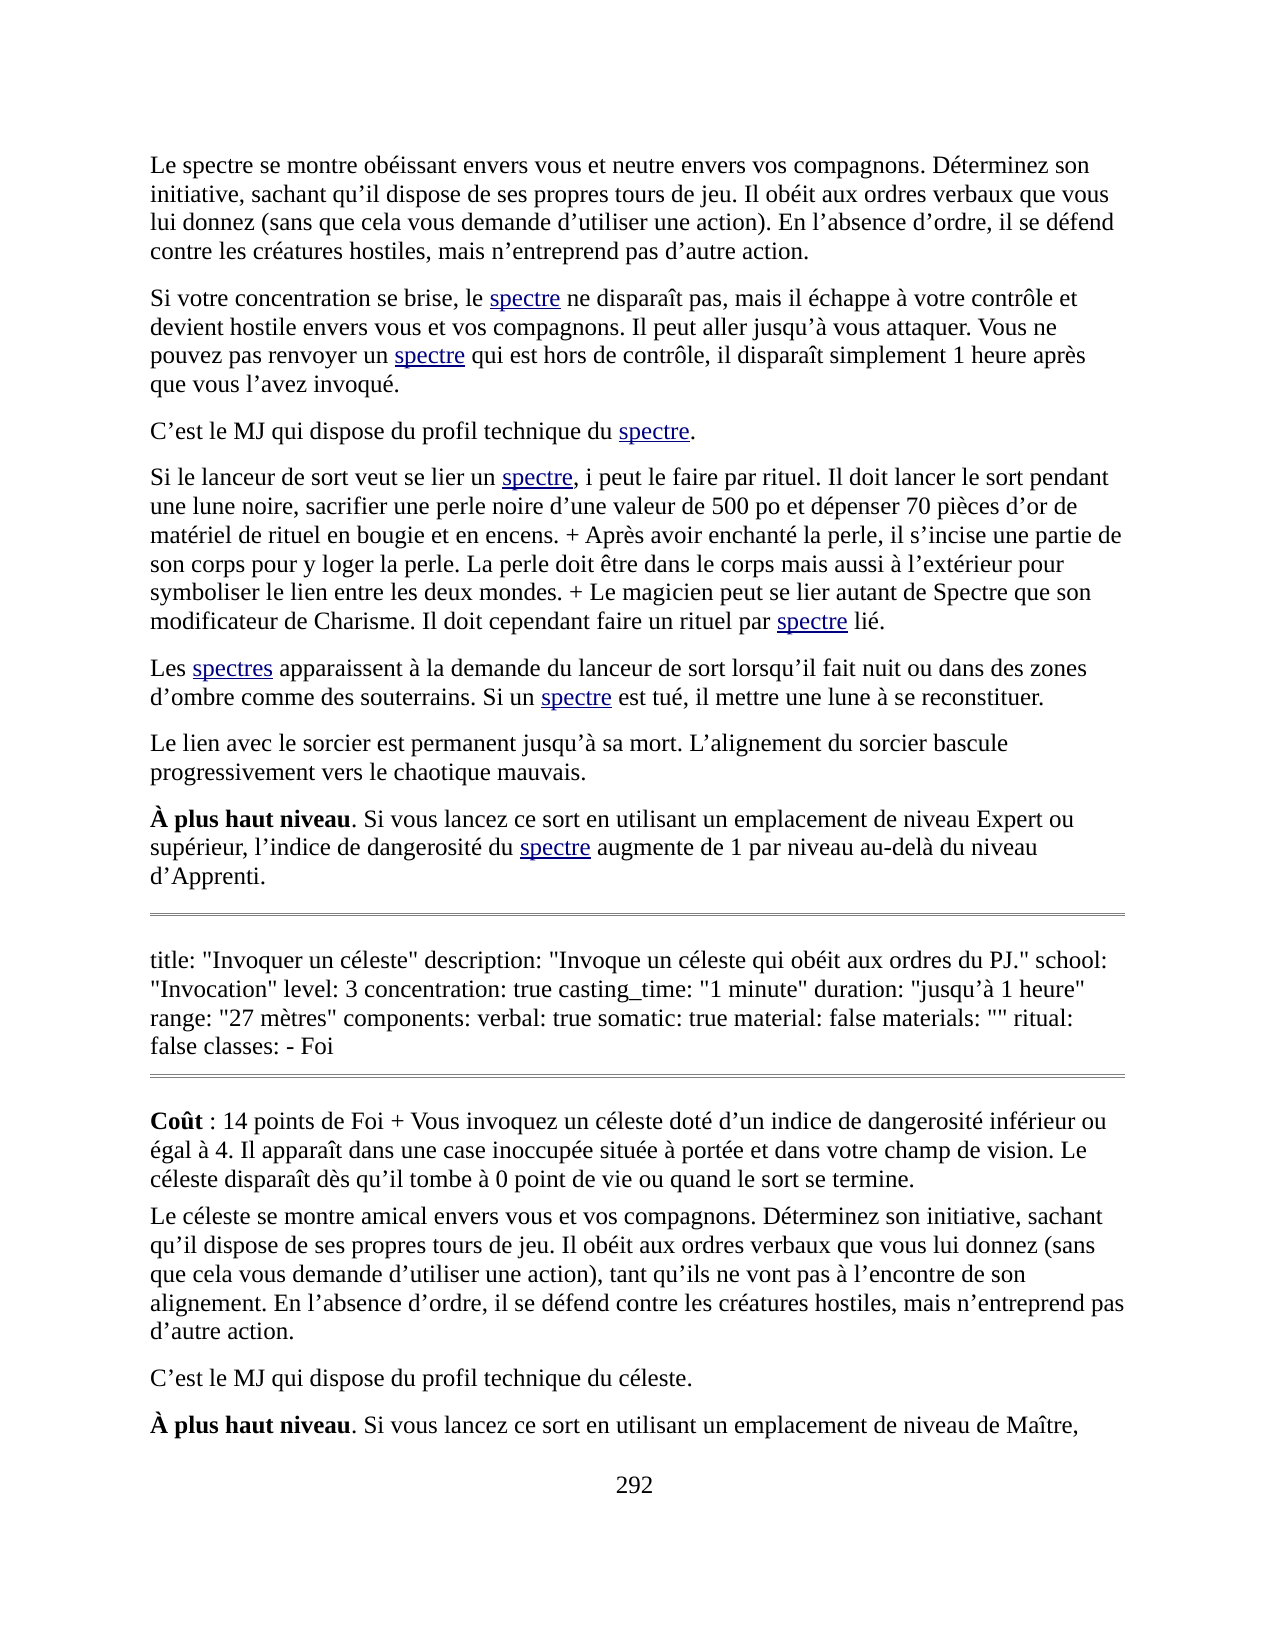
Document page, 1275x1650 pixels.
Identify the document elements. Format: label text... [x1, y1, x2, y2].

text C’est le MJ qui dispose du profil technique du céleste. [150, 1363, 1125, 1392]
text C’est le MJ qui dispose du profil technique du spectre. [150, 416, 1125, 444]
text Le lien avec le sorcier est permanent jusqu’à sa mort. L’alignement du sorcier bascule progressivement vers le chaotique mauvais. [150, 728, 1125, 786]
text À plus haut niveau. Si vous lancez ce sort en utilisant un emplacement de niveau de Maître, [150, 1410, 1125, 1438]
text Le spectre se montre obéissant envers vous et neutre envers vos compagnons. Déterminez son initiative, sachant qu’il dispose de ses propres tours de jeu. Il obéit aux ordres verbaux que vous lui donnez (sans que cela vous demande d’utiliser une action). En l’absence d’ordre, il se défend contre les créatures hostiles, mais n’entreprend pas d’autre action. [150, 150, 1125, 265]
text Les spectres apparaissent à la demande du lanceur de sort lorsqu’il fait nuit ou dans des zones d’ombre comme des souterrains. Si un spectre est tué, il mettre une lune à se reconstituer. [150, 653, 1125, 710]
text Si le lanceur de sort veut se lier un spectre, i peut le faire par rituel. Il doit lancer le sort pendant une lune noire, sacrifier une perle noire d’une valeur de 500 po et dépenser 70 pièces d’or de matériel de rituel en bougie et en encens. + Après avoir enchanté la perle, il s’incise une partie de son corps pour y loger la perle. La perle doit être dans le corps mais aussi à l’extérieur pour symboliser le lien entre les deux mondes. + Le magicien peut se lier autant de Spectre que son modificateur de Charisme. Il doit cependant faire un rituel par spectre lié. [150, 462, 1125, 635]
text title: "Invoquer un céleste" description: "Invoque un céleste qui obéit aux ordres du PJ." school: "Invocation" level: 3 concentration: true casting_time: "1 minute" duration: "jusqu’à 1 heure" range: "27 mètres" components: verbal: true somatic: true material: false materials: "" ritual: false classes: - Foi [150, 945, 1125, 1060]
text Coût : 14 points de Foi + Vous invoquez un céleste doté d’un indice de dangerosité inférieur ou égal à 4. Il apparaît dans une case inoccupée située à portée et dans votre champ de vision. Le céleste disparaît dès qu’il tombe à 0 point de vie ou quand le sort se termine. [150, 1106, 1125, 1192]
text Le céleste se montre amical envers vous et vos compagnons. Déterminez son initiative, sachant qu’il dispose de ses propres tours de jeu. Il obéit aux ordres verbaux que vous lui donnez (sans que cela vous demande d’utiliser une action), tant qu’ils ne vont pas à l’encontre de son alignement. En l’absence d’ordre, il se défend contre les créatures hostiles, mais n’entreprend pas d’autre action. [150, 1201, 1125, 1345]
text Si votre concentration se brise, le spectre ne disparaît pas, mais il échappe à votre contrôle et devient hostile envers vous et vos compagnons. Il peut aller jusqu’à vous attaquer. Vous ne pouvez pas renvoyer un spectre qui est hors de contrôle, il disparaît simplement 1 heure après que vous l’avez invoqué. [150, 283, 1125, 398]
text À plus haut niveau. Si vous lancez ce sort en utilisant un emplacement de niveau Expert ou supérieur, l’indice de dangerosité du spectre augmente de 1 par niveau au-delà du niveau d’Apprenti. [150, 804, 1125, 890]
